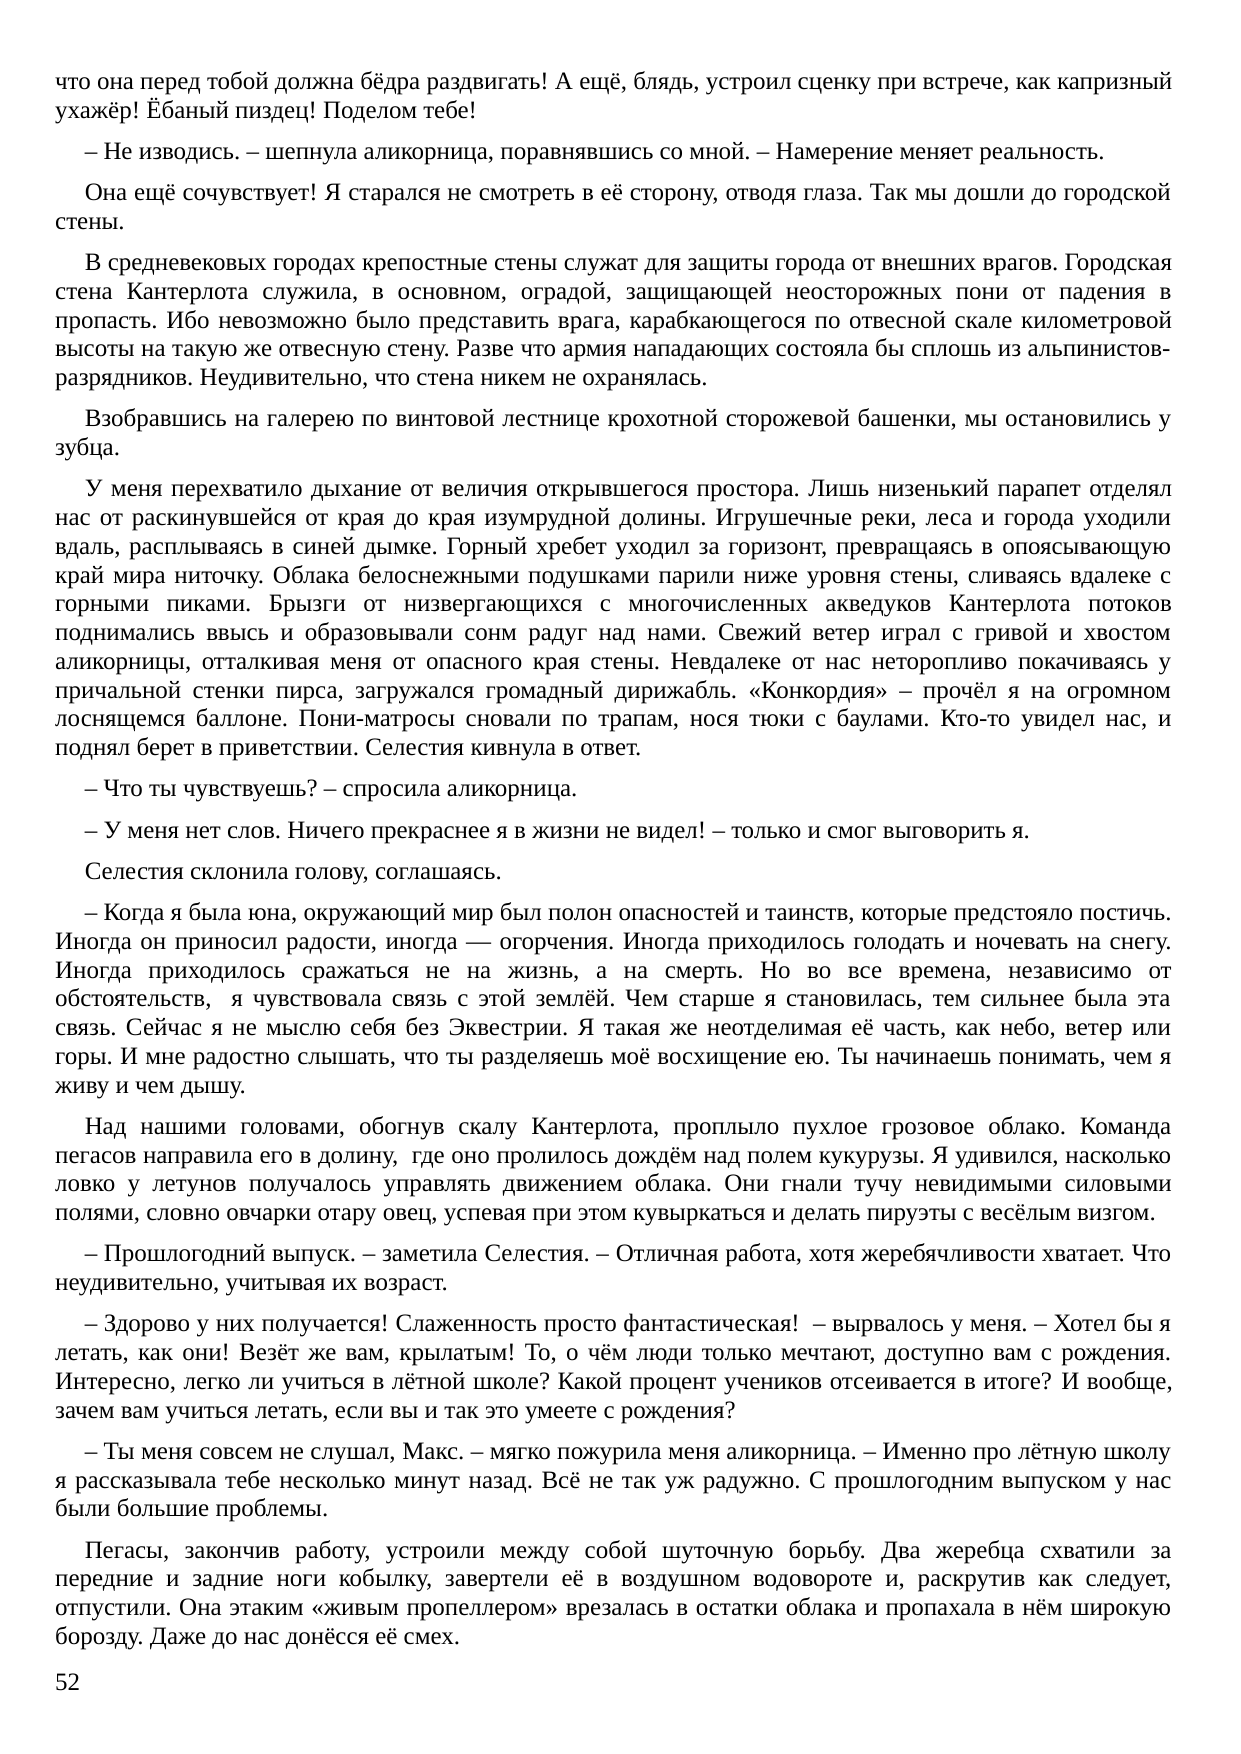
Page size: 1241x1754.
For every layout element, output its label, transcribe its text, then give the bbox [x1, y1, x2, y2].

text У меня перехватило дыхание от величия открывшегося простора. Лишь низенький парапет отделял нас от раскинувшейся от края до края изумрудной долины. Игрушечные реки, леса и города уходили вдаль, расплываясь в синей дымке. Горный хребет уходил за горизонт, превращаясь в опоясывающую край мира ниточку. Облака белоснежными подушками парили ниже уровня стены, сливаясь вдалеке с горными пиками. Брызги от низвергающихся с многочисленных акведуков Кантерлота потоков поднимались ввысь и образовывали сонм радуг над нами. Свежий ветер играл с гривой и хвостом аликорницы, отталкивая меня от опасного края стены. Невдалеке от нас неторопливо покачиваясь у причальной стенки пирса, загружался громадный дирижабль. «Конкордия» – прочёл я на огромном лоснящемся баллоне. Пони-матросы сновали по трапам, нося тюки с баулами. Кто-то увидел нас, и поднял берет в приветствии. Селестия кивнула в ответ. [55, 473, 1173, 761]
text – Прошлогодний выпуск. – заметила Селестия. – Отличная работа, хотя жеребячливости хватает. Что неудивительно, учитывая их возраст. [55, 1238, 1173, 1296]
text что она перед тобой должна бёдра раздвигать! А ещё, блядь, устроил сценку при встрече, как капризный ухажёр! Ёбаный пиздец! Поделом тебе! [55, 66, 1173, 123]
text Над нашими головами, обогнув скалу Кантерлота, проплыло пухлое грозовое облако. Команда пегасов направила его в долину, где оно пролилось дождём над полем кукурузы. Я удивился, насколько ловко у летунов получалось управлять движением облака. Они гнали тучу невидимыми силовыми полями, словно овчарки отару овец, успевая при этом кувыркаться и делать пируэты с весёлым визгом. [55, 1111, 1173, 1226]
text Пегасы, закончив работу, устроили между собой шуточную борьбу. Два жеребца схватили за передние и задние ноги кобылку, завертели её в воздушном водовороте и, раскрутив как следует, отпустили. Она этаким «живым пропеллером» врезалась в остатки облака и пропахала в нём широкую борозду. Даже до нас донёсся её смех. [55, 1535, 1173, 1650]
text – Ты меня совсем не слушал, Макс. – мягко пожурила меня аликорница. – Именно про лётную школу я рассказывала тебе несколько минут назад. Всё не так уж радужно. С прошлогодним выпуском у нас были большие проблемы. [55, 1436, 1173, 1522]
text Взобравшись на галерею по винтовой лестнице крохотной сторожевой башенки, мы остановились у зубца. [55, 403, 1173, 461]
text Селестия склонила голову, соглашаясь. [55, 856, 1173, 885]
text – Не изводись. – шепнула аликорница, поравнявшись со мной. – Намерение меняет реальность. [55, 136, 1173, 165]
text – У меня нет слов. Ничего прекраснее я в жизни не видел! – только и смог выговорить я. [55, 815, 1173, 843]
text – Что ты чувствуешь? – спросила аликорница. [55, 773, 1173, 802]
text Она ещё сочувствует! Я старался не смотреть в её сторону, отводя глаза. Так мы дошли до городской стены. [55, 177, 1173, 235]
text В средневековых городах крепостные стены служат для защиты города от внешних врагов. Городская стена Кантерлота служила, в основном, оградой, защищающей неосторожных пони от падения в пропасть. Ибо невозможно было представить врага, карабкающегося по отвесной скале километровой высоты на такую же отвесную стену. Разве что армия нападающих состояла бы сплошь из альпинистов-разрядников. Неудивительно, что стена никем не охранялась. [55, 247, 1173, 391]
text – Здорово у них получается! Слаженность просто фантастическая! – вырвалось у меня. – Хотел бы я летать, как они! Везёт же вам, крылатым! То, о чём люди только мечтают, доступно вам с рождения. Интересно, легко ли учиться в лётной школе? Какой процент учеников отсеивается в итоге? И вообще, зачем вам учиться летать, если вы и так это умеете с рождения? [55, 1308, 1173, 1423]
text – Когда я была юна, окружающий мир был полон опасностей и таинств, которые предстояло постичь. Иногда он приносил радости, иногда — огорчения. Иногда приходилось голодать и ночевать на снегу. Иногда приходилось сражаться не на жизнь, а на смерть. Но во все времена, независимо от обстоятельств, я чувствовала связь с этой землёй. Чем старше я становилась, тем сильнее была эта связь. Сейчас я не мыслю себя без Эквестрии. Я такая же неотделимая её часть, как небо, ветер или горы. И мне радостно слышать, что ты разделяешь моё восхищение ею. Ты начинаешь понимать, чем я живу и чем дышу. [55, 897, 1173, 1098]
